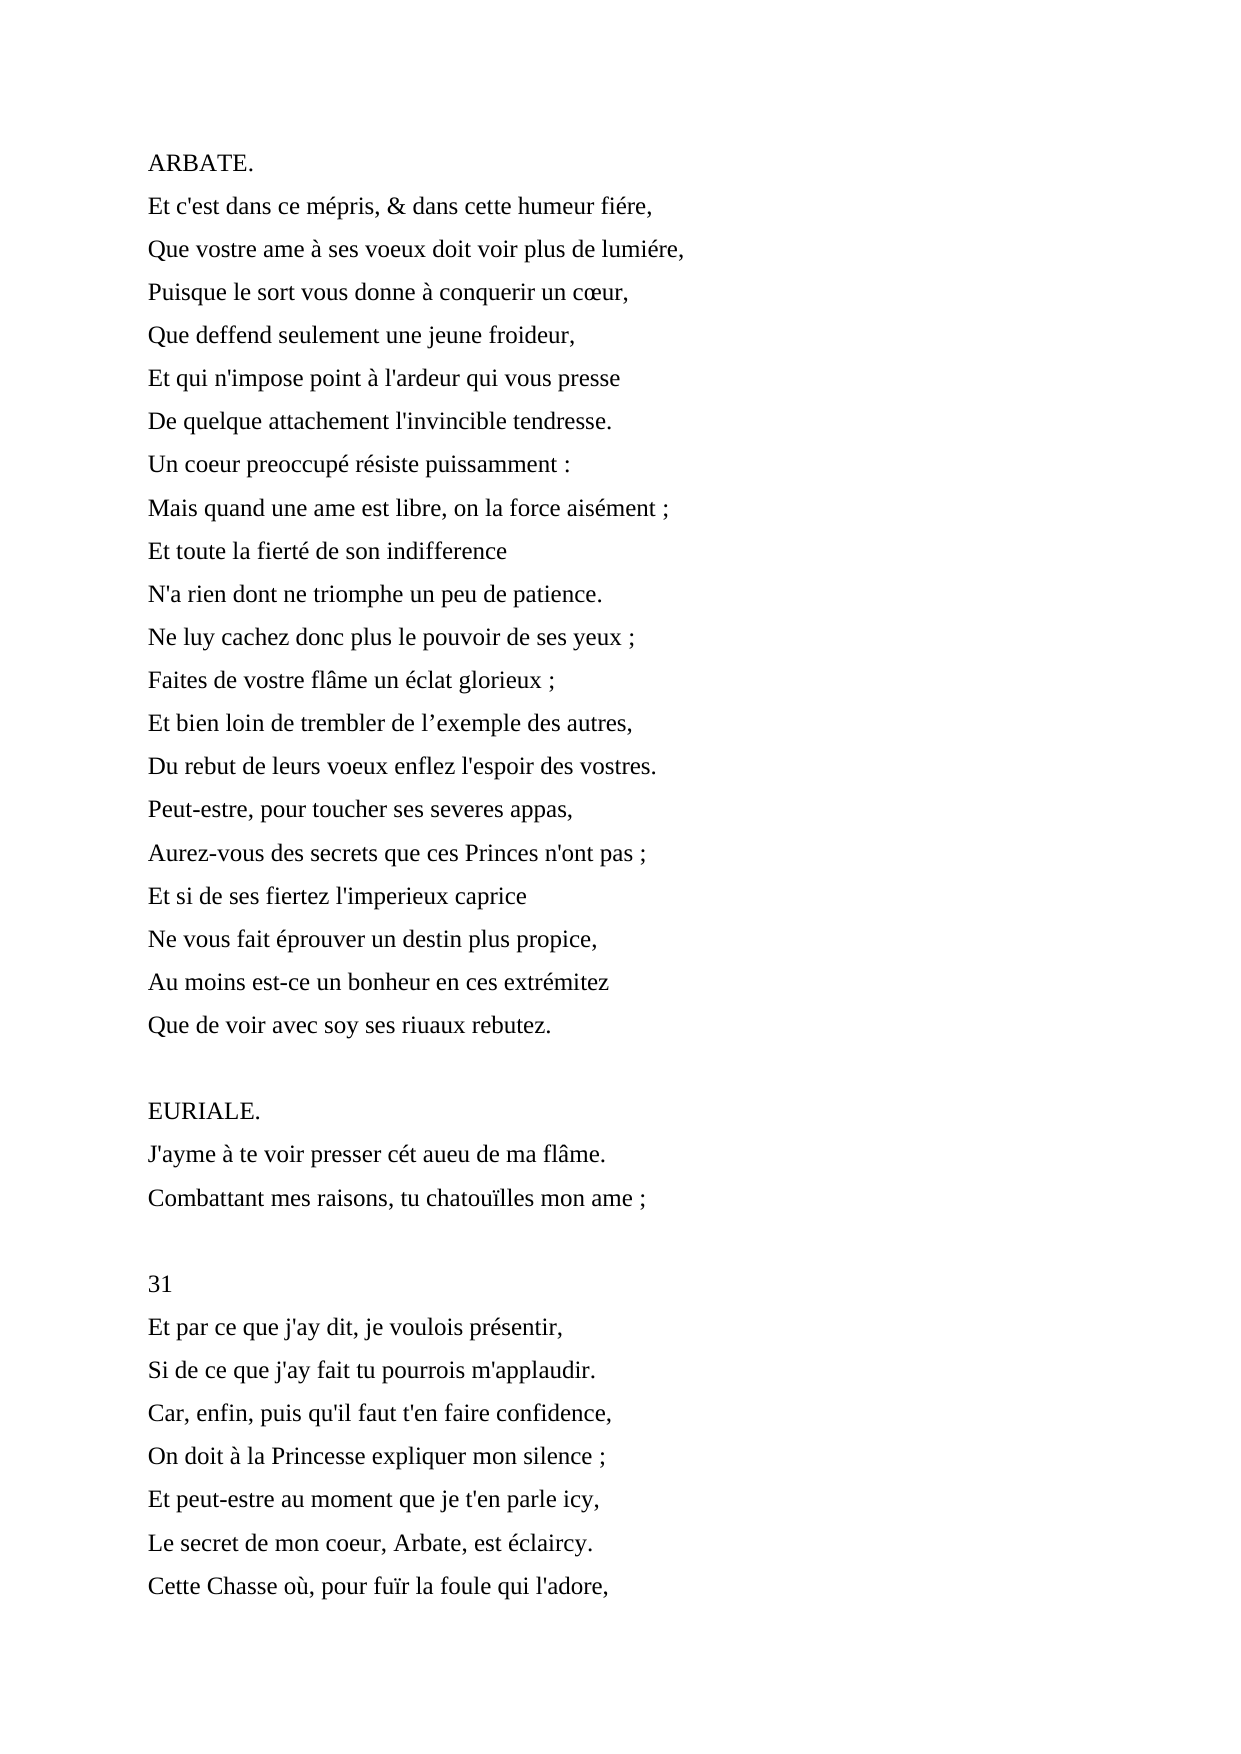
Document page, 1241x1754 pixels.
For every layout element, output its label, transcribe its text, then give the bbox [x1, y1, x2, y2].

text Faites de vostre flâme un éclat glorieux ; [148, 665, 1093, 694]
text Ne luy cachez donc plus le pouvoir de ses yeux ; [148, 622, 1093, 651]
text Ne vous fait éprouver un destin plus propice, [148, 924, 1093, 953]
text Et bien loin de trembler de l’exemple des autres, [148, 708, 1093, 737]
text De quelque attachement l'invincible tendresse. [148, 406, 1093, 435]
text ARBATE. [148, 148, 1093, 176]
text Que de voir avec soy ses riuaux rebutez. [148, 1010, 1093, 1039]
text N'a rien dont ne triomphe un peu de patience. [148, 579, 1093, 608]
text Peut-estre, pour toucher ses severes appas, [148, 794, 1093, 823]
text J'ayme à te voir presser cét aueu de ma flâme. [148, 1139, 1093, 1168]
text Et qui n'impose point à l'ardeur qui vous presse [148, 363, 1093, 392]
text Et peut-estre au moment que je t'en parle icy, [148, 1484, 1093, 1513]
text Un coeur preoccupé résiste puissamment : [148, 449, 1093, 478]
text Puisque le sort vous donne à conquerir un cœur, [148, 277, 1093, 306]
text Et toute la fierté de son indifference [148, 536, 1093, 564]
text Le secret de mon coeur, Arbate, est éclaircy. [148, 1528, 1093, 1556]
text On doit à la Princesse expliquer mon silence ; [148, 1441, 1093, 1470]
text Combattant mes raisons, tu chatouïlles mon ame ; [148, 1183, 1093, 1211]
text Que vostre ame à ses voeux doit voir plus de lumiére, [148, 234, 1093, 263]
text Et si de ses fiertez l'imperieux caprice [148, 881, 1093, 909]
text Si de ce que j'ay fait tu pourrois m'applaudir. [148, 1355, 1093, 1384]
text Et c'est dans ce mépris, & dans cette humeur fiére, [148, 191, 1093, 219]
text Aurez-vous des secrets que ces Princes n'ont pas ; [148, 838, 1093, 866]
text Au moins est-ce un bonheur en ces extrémitez [148, 967, 1093, 996]
text EURIALE. [148, 1096, 1093, 1125]
text Cette Chasse où, pour fuïr la foule qui l'adore, [148, 1571, 1093, 1599]
text Mais quand une ame est libre, on la force aisément ; [148, 493, 1093, 521]
text Du rebut de leurs voeux enflez l'espoir des vostres. [148, 751, 1093, 780]
text Et par ce que j'ay dit, je voulois présentir, [148, 1312, 1093, 1341]
text 31 [148, 1269, 1093, 1298]
text Car, enfin, puis qu'il faut t'en faire confidence, [148, 1398, 1093, 1427]
text Que deffend seulement une jeune froideur, [148, 320, 1093, 349]
